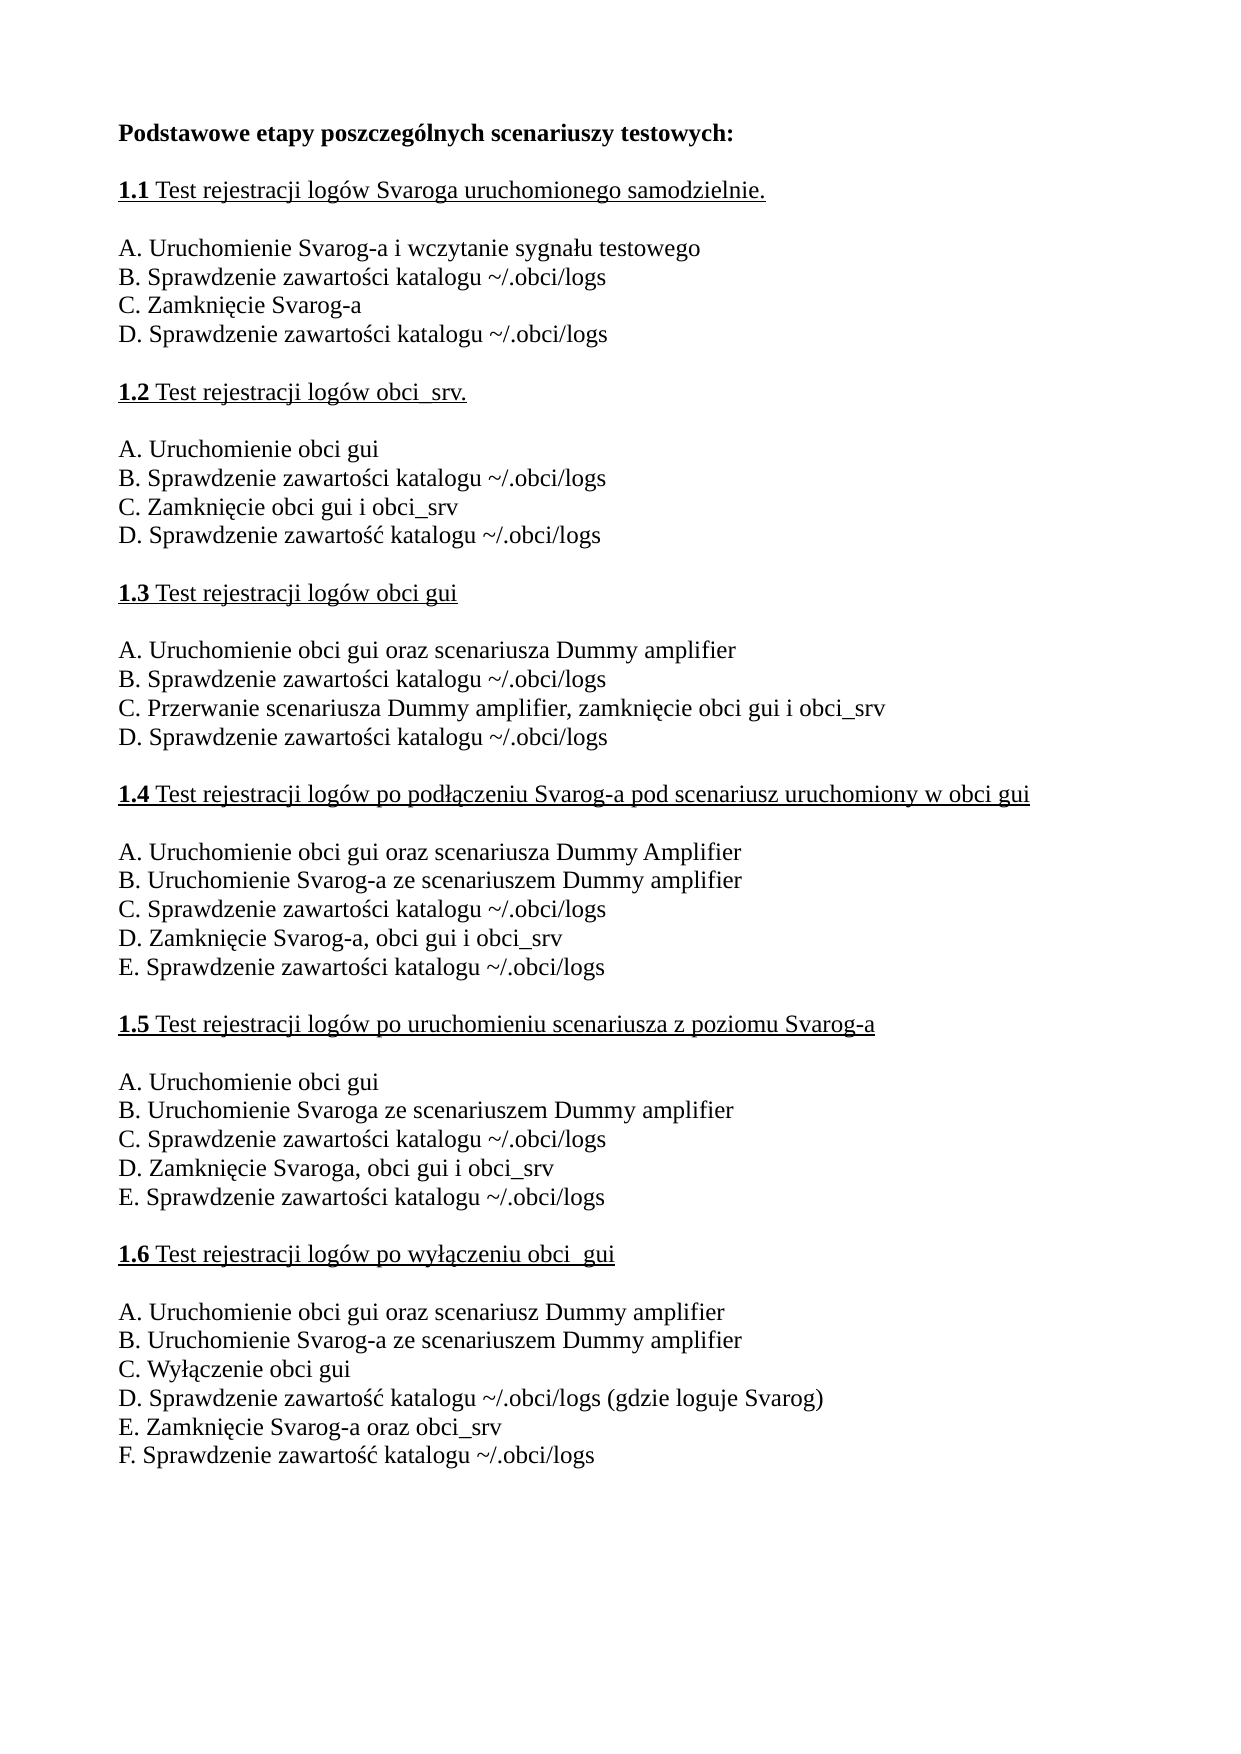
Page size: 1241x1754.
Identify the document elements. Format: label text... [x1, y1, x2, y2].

text 1.3 Test rejestracji logów obci gui [118, 578, 1122, 607]
text 1.4 Test rejestracji logów po podłączeniu Svarog-a pod scenariusz uruchomiony w obci gui [118, 779, 1122, 808]
text B. Sprawdzenie zawartości katalogu ~/.obci/logs [118, 664, 1122, 693]
text A. Uruchomienie obci gui [118, 434, 1122, 463]
text D. Sprawdzenie zawartość katalogu ~/.obci/logs (gdzie loguje Svarog) [118, 1383, 1122, 1412]
text C. Przerwanie scenariusza Dummy amplifier, zamknięcie obci gui i obci_srv [118, 693, 1122, 722]
text C. Wyłączenie obci gui [118, 1354, 1122, 1383]
text A. Uruchomienie obci gui [118, 1067, 1122, 1096]
text C. Zamknięcie Svarog-a [118, 291, 1122, 319]
text A. Uruchomienie obci gui oraz scenariusza Dummy amplifier [118, 636, 1122, 664]
text D. Sprawdzenie zawartości katalogu ~/.obci/logs [118, 319, 1122, 348]
text D. Sprawdzenie zawartości katalogu ~/.obci/logs [118, 722, 1122, 751]
text B. Sprawdzenie zawartości katalogu ~/.obci/logs [118, 463, 1122, 492]
text C. Sprawdzenie zawartości katalogu ~/.obci/logs [118, 1124, 1122, 1153]
text A. Uruchomienie Svarog-a i wczytanie sygnału testowego [118, 233, 1122, 262]
text C. Zamknięcie obci gui i obci_srv [118, 492, 1122, 521]
text A. Uruchomienie obci gui oraz scenariusza Dummy Amplifier [118, 837, 1122, 866]
text 1.1 Test rejestracji logów Svaroga uruchomionego samodzielnie. [118, 176, 1122, 204]
text E. Zamknięcie Svarog-a oraz obci_srv [118, 1412, 1122, 1441]
text 1.6 Test rejestracji logów po wyłączeniu obci_gui [118, 1239, 1122, 1268]
text E. Sprawdzenie zawartości katalogu ~/.obci/logs [118, 1182, 1122, 1211]
text 1.2 Test rejestracji logów obci_srv. [118, 377, 1122, 406]
text B. Uruchomienie Svarog-a ze scenariuszem Dummy amplifier [118, 866, 1122, 894]
text A. Uruchomienie obci gui oraz scenariusz Dummy amplifier [118, 1297, 1122, 1326]
text Podstawowe etapy poszczególnych scenariuszy testowych: [118, 118, 1122, 147]
text B. Sprawdzenie zawartości katalogu ~/.obci/logs [118, 262, 1122, 291]
text F. Sprawdzenie zawartość katalogu ~/.obci/logs [118, 1441, 1122, 1469]
text B. Uruchomienie Svarog-a ze scenariuszem Dummy amplifier [118, 1326, 1122, 1354]
text D. Zamknięcie Svarog-a, obci gui i obci_srv [118, 923, 1122, 952]
text B. Uruchomienie Svaroga ze scenariuszem Dummy amplifier [118, 1096, 1122, 1124]
text D. Sprawdzenie zawartość katalogu ~/.obci/logs [118, 521, 1122, 549]
text C. Sprawdzenie zawartości katalogu ~/.obci/logs [118, 894, 1122, 923]
text E. Sprawdzenie zawartości katalogu ~/.obci/logs [118, 952, 1122, 981]
text 1.5 Test rejestracji logów po uruchomieniu scenariusza z poziomu Svarog-a [118, 1009, 1122, 1038]
text D. Zamknięcie Svaroga, obci gui i obci_srv [118, 1153, 1122, 1182]
